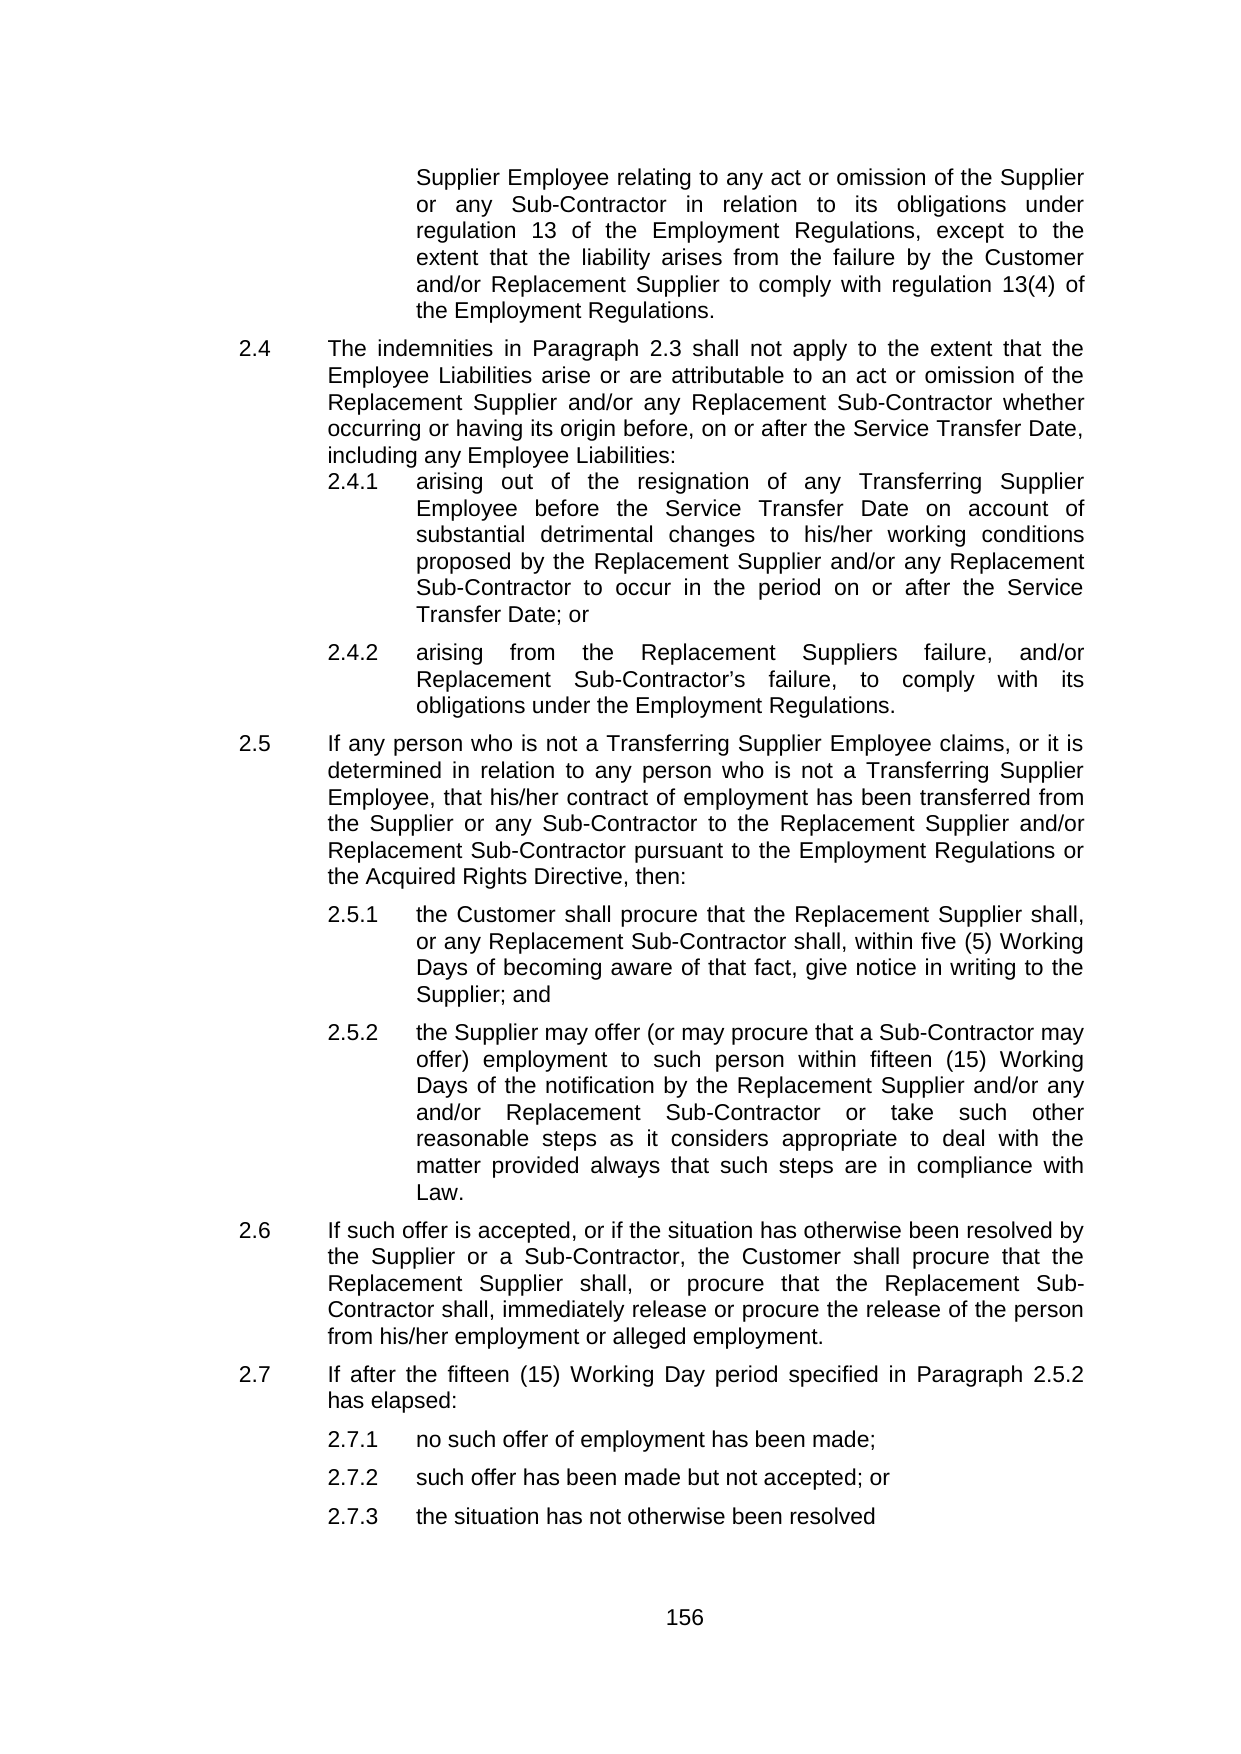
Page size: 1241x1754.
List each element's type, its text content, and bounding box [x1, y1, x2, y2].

list Supplier Employee relating to any act or omission of the Supplier or any Sub-Contractor in relation to its obligations under regulation 13 of the Employment Regulations, except to the extent that the liability arises from the failure by the Customer and/or Replacement Supplier to comply with regulation 13(4) of the Employment Regulations. [327, 150, 1085, 323]
list the Customer shall procure that the Replacement Supplier shall, or any Replacement Sub-Contractor shall, within five (5) Working Days of becoming aware of that fact, give notice in writing to the Supplier; and [327, 901, 1085, 1007]
list such offer has been made but not accepted; or [327, 1464, 1085, 1490]
list the situation has not otherwise been resolved [327, 1503, 1085, 1529]
list If any person who is not a Transferring Supplier Employee claims, or it is determined in relation to any person who is not a Transferring Supplier Employee, that his/her contract of employment has been transferred from the Supplier or any Sub-Contractor to the Replacement Supplier and/or Replacement Sub-Contractor pursuant to the Employment Regulations or the Acquired Rights Directive, then: [239, 730, 1085, 889]
list the Supplier may offer (or may procure that a Sub-Contractor may offer) employment to such person within fifteen (15) Working Days of the notification by the Replacement Supplier and/or any and/or Replacement Sub-Contractor or take such other reasonable steps as it considers appropriate to deal with the matter provided always that such steps are in compliance with Law. [327, 1019, 1085, 1205]
list If after the fifteen (15) Working Day period specified in Paragraph 2.5.2 has elapsed: [239, 1361, 1085, 1414]
list arising from the Replacement Suppliers failure, and/or Replacement Sub-Contractor’s failure, to comply with its obligations under the Employment Regulations. [327, 639, 1085, 718]
list The indemnities in Paragraph 2.3 shall not apply to the extent that the Employee Liabilities arise or are attributable to an act or omission of the Replacement Supplier and/or any Replacement Sub-Contractor whether occurring or having its origin before, on or after the Service Transfer Date, including any Employee Liabilities: [239, 335, 1085, 468]
list If such offer is accepted, or if the situation has otherwise been resolved by the Supplier or a Sub-Contractor, the Customer shall procure that the Replacement Supplier shall, or procure that the Replacement Sub-Contractor shall, immediately release or procure the release of the person from his/her employment or alleged employment. [239, 1217, 1085, 1349]
list no such offer of employment has been made; [327, 1426, 1085, 1452]
list arising out of the resignation of any Transferring Supplier Employee before the Service Transfer Date on account of substantial detrimental changes to his/her working conditions proposed by the Replacement Supplier and/or any Replacement Sub-Contractor to occur in the period on or after the Service Transfer Date; or [327, 468, 1085, 627]
